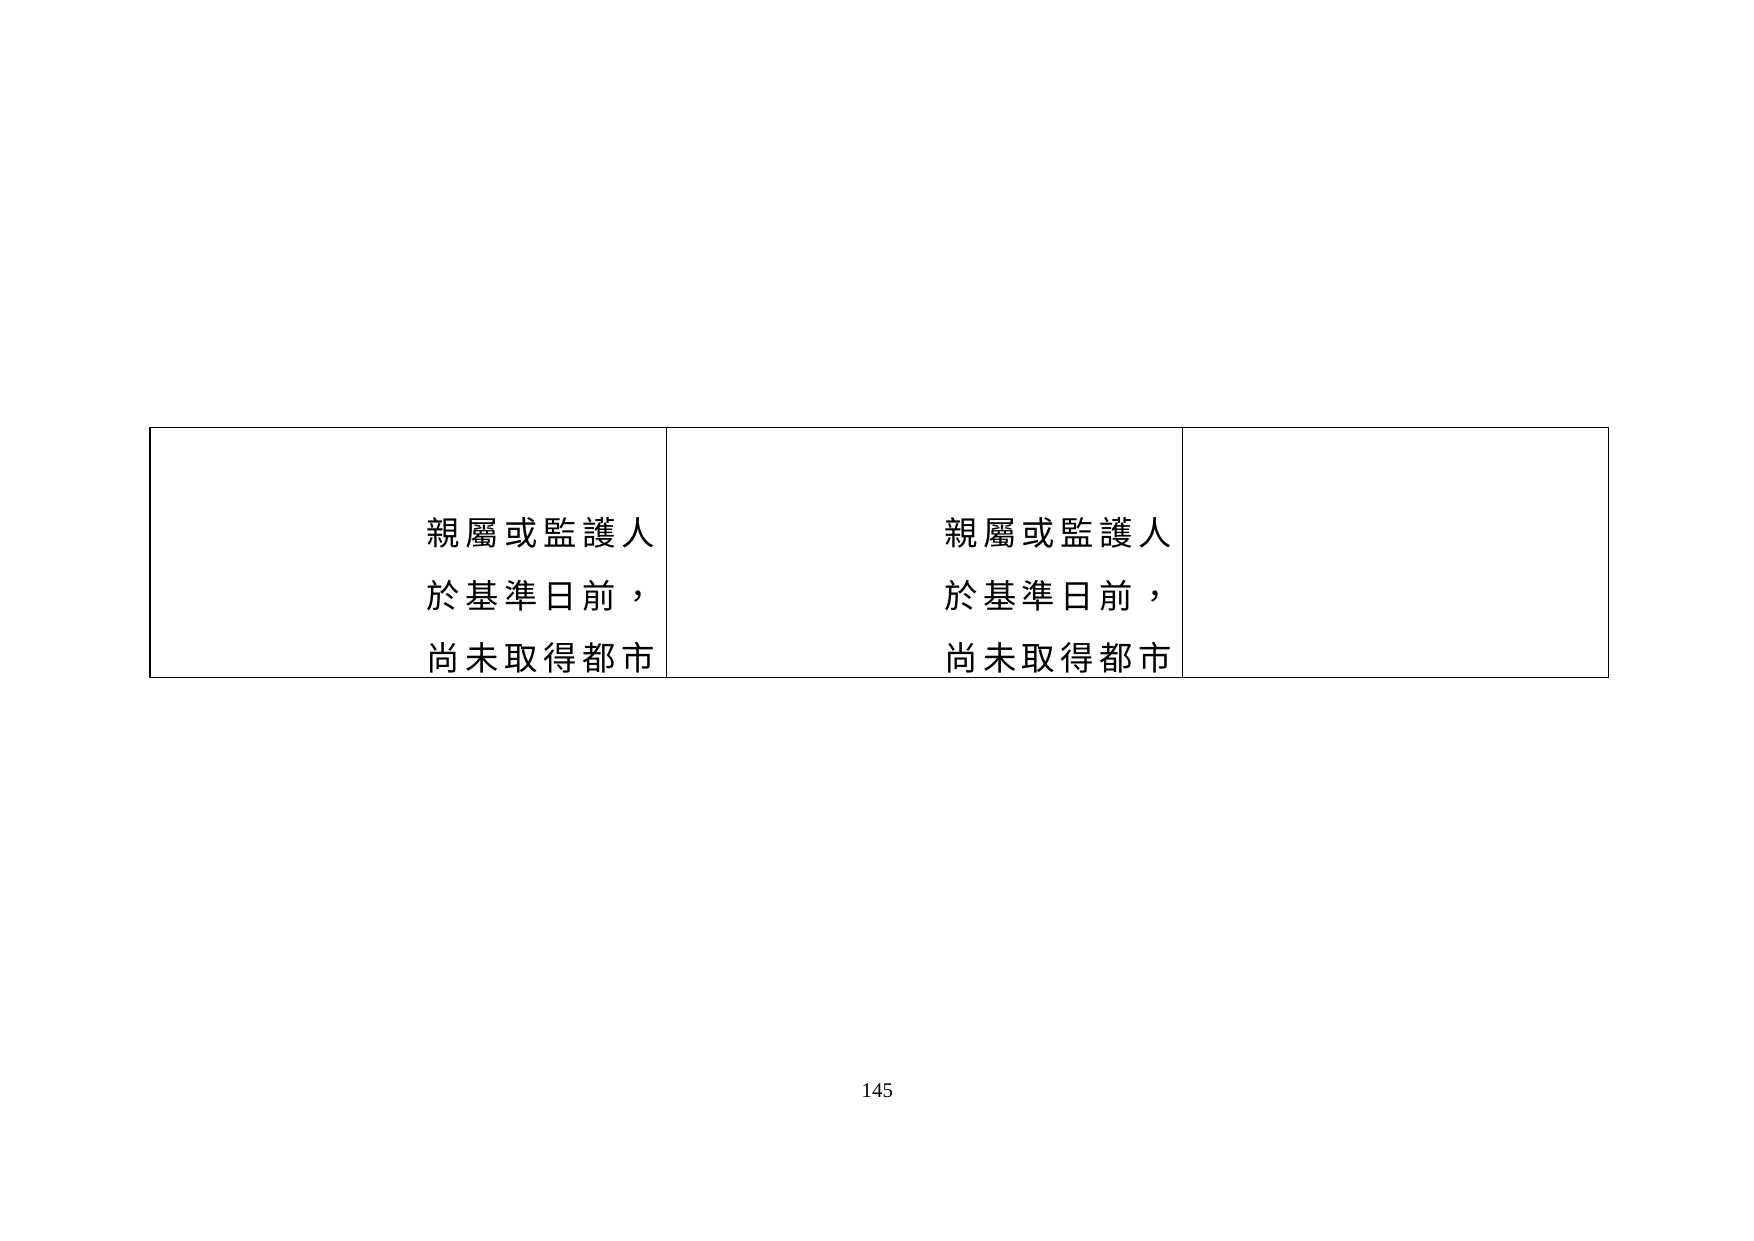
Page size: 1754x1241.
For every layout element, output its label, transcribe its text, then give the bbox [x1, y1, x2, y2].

table_cell [1183, 428, 1608, 677]
table_cell 親屬或監護人於基準日前，尚未取得都市 [151, 428, 666, 677]
table_cell 親屬或監護人於基準日前，尚未取得都市 [667, 428, 1182, 677]
